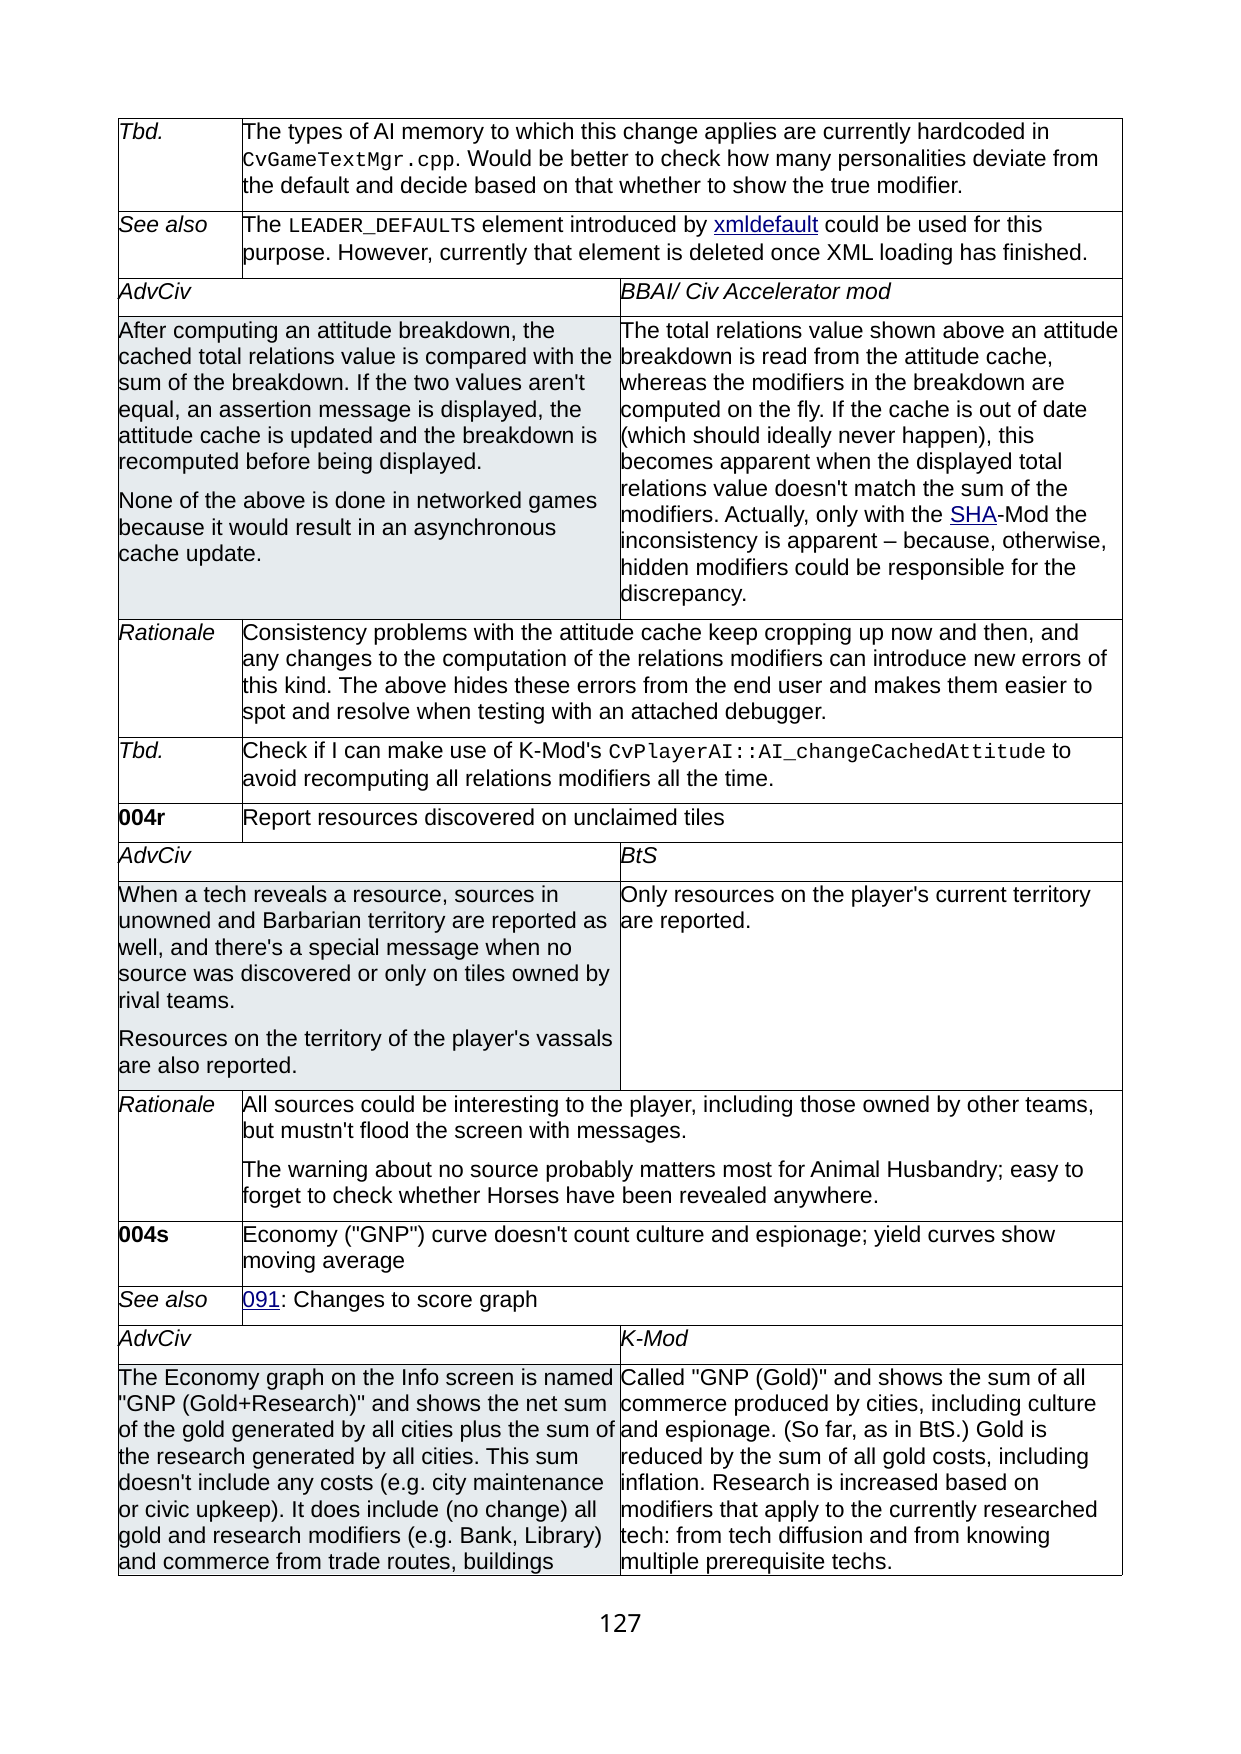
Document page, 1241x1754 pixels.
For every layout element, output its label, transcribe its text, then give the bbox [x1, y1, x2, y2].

table_cell Only resources on the player's current territory are reported. [621, 882, 1122, 1090]
table_cell Consistency problems with the attitude cache keep cropping up now and then, and any changes to the computation of the relations modifiers can introduce new errors of this kind. The above hides these errors from the end user and makes them easier to spot and resolve when testing with an attached debugger. [243, 620, 1122, 737]
table_cell When a tech reveals a resource, sources in unowned and Barbarian territory are reported as well, and there's a special message when no source was discovered or only on tiles owned by rival teams. Resources on the territory of the player's vassals are also reported. [119, 882, 620, 1090]
table_cell K-Mod [621, 1326, 1122, 1364]
table_cell Rationale [119, 1091, 242, 1221]
table_cell 091: Changes to score graph [243, 1287, 1122, 1325]
table_cell The LEADER_DEFAULTS element introduced by xmldefault could be used for this purpose. However, currently that element is deleted once XML loading has finished. [243, 212, 1122, 278]
table_cell The total relations value shown above an attitude breakdown is read from the attitude cache, whereas the modifiers in the breakdown are computed on the fly. If the cache is out of date (which should ideally never happen), this becomes apparent when the displayed total relations value doesn't match the sum of the modifiers. Actually, only with the SHA-Mod the inconsistency is apparent – because, otherwise, hidden modifiers could be responsible for the discrepancy. [621, 317, 1122, 619]
table_cell Rationale [119, 620, 242, 737]
table_cell BBAI/ Civ Accelerator mod [621, 279, 1122, 316]
table_cell The Economy graph on the Info screen is named "GNP (Gold+Research)" and shows the net sum of the gold generated by all cities plus the sum of the research generated by all cities. This sum doesn't include any costs (e.g. city maintenance or civic upkeep). It does include (no change) all gold and research modifiers (e.g. Bank, Library) and commerce from trade routes, buildings [119, 1365, 620, 1574]
table_cell Tbd. [119, 119, 242, 211]
table_cell Tbd. [119, 738, 242, 803]
table_cell See also [119, 212, 242, 278]
table_cell After computing an attitude breakdown, the cached total relations value is compared with the sum of the breakdown. If the two values aren't equal, an assertion message is displayed, the attitude cache is updated and the breakdown is recomputed before being displayed. None of the above is done in networked games because it would result in an asynchronous cache update. [119, 317, 620, 619]
table_cell See also [119, 1287, 242, 1325]
table_cell 004s [119, 1222, 242, 1286]
table_cell Economy ("GNP") curve doesn't count culture and espionage; yield curves show moving average [243, 1222, 1122, 1286]
table_cell All sources could be interesting to the player, including those owned by other teams, but mustn't flood the screen with messages. The warning about no source probably matters most for Animal Husbandry; easy to forget to check whether Horses have been revealed anywhere. [243, 1091, 1122, 1221]
table_cell Check if I can make use of K-Mod's CvPlayerAI::AI_changeCachedAttitude to avoid recomputing all relations modifiers all the time. [243, 738, 1122, 803]
table_cell AdvCiv [119, 843, 620, 881]
table_cell AdvCiv [119, 279, 620, 316]
table_cell Report resources discovered on unclaimed tiles [243, 804, 1122, 842]
table_cell BtS [621, 843, 1122, 881]
table_cell 004r [119, 804, 242, 842]
table_cell AdvCiv [119, 1326, 620, 1364]
table_cell Called "GNP (Gold)" and shows the sum of all commerce produced by cities, including culture and espionage. (So far, as in BtS.) Gold is reduced by the sum of all gold costs, including inflation. Research is increased based on modifiers that apply to the currently researched tech: from tech diffusion and from knowing multiple prerequisite techs. [621, 1365, 1122, 1574]
table_cell The types of AI memory to which this change applies are currently hardcoded in CvGameTextMgr.cpp. Would be better to check how many personalities deviate from the default and decide based on that whether to show the true modifier. [243, 119, 1122, 211]
